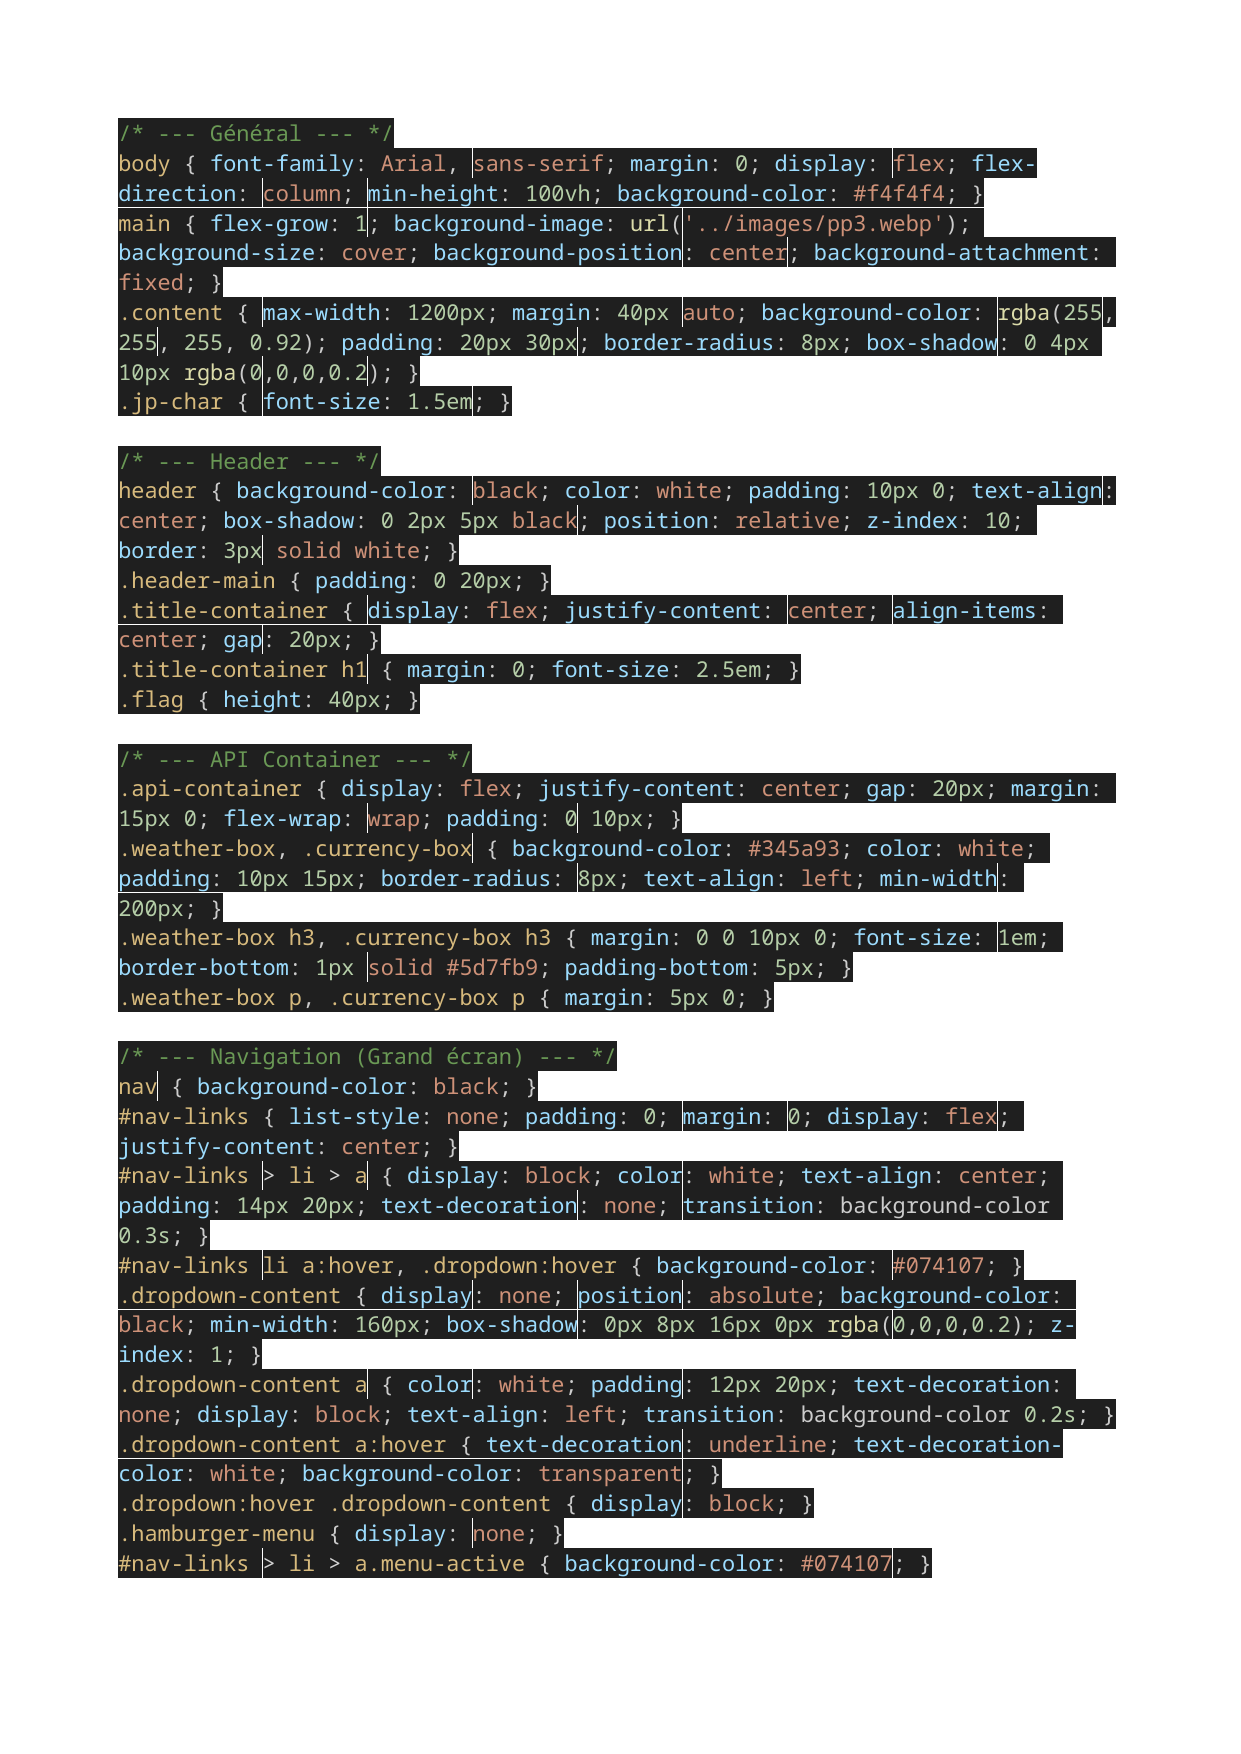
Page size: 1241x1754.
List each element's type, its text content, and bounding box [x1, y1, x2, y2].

text body { font-family: Arial, sans-serif; margin: 0; display: flex; flex-direction: column; min-height: 100vh; background-color: #f4f4f4; } [118, 148, 1122, 207]
text .flag { height: 40px; } [118, 684, 1122, 714]
text /* --- Header --- */ [118, 446, 1122, 476]
text .dropdown:hover .dropdown-content { display: block; } [118, 1488, 1122, 1518]
text header { background-color: black; color: white; padding: 10px 0; text-align: center; box-shadow: 0 2px 5px black; position: relative; z-index: 10; border: 3px solid white; } [118, 476, 1122, 565]
text /* --- API Container --- */ [118, 743, 1122, 773]
text .dropdown-content { display: none; position: absolute; background-color: black; min-width: 160px; box-shadow: 0px 8px 16px 0px rgba(0,0,0,0.2); z-index: 1; } [118, 1280, 1122, 1369]
text .dropdown-content a:hover { text-decoration: underline; text-decoration-color: white; background-color: transparent; } [118, 1429, 1122, 1488]
text /* --- Navigation (Grand écran) --- */ [118, 1041, 1122, 1071]
text .weather-box h3, .currency-box h3 { margin: 0 0 10px 0; font-size: 1em; border-bottom: 1px solid #5d7fb9; padding-bottom: 5px; } [118, 922, 1122, 982]
text .content { max-width: 1200px; margin: 40px auto; background-color: rgba(255, 255, 255, 0.92); padding: 20px 30px; border-radius: 8px; box-shadow: 0 4px 10px rgba(0,0,0,0.2); } [118, 297, 1122, 386]
text #nav-links > li > a { display: block; color: white; text-align: center; padding: 14px 20px; text-decoration: none; transition: background-color 0.3s; } [118, 1161, 1122, 1250]
text #nav-links li a:hover, .dropdown:hover { background-color: #074107; } [118, 1250, 1122, 1280]
text .api-container { display: flex; justify-content: center; gap: 20px; margin: 15px 0; flex-wrap: wrap; padding: 0 10px; } [118, 773, 1122, 833]
text main { flex-grow: 1; background-image: url('../images/pp3.webp'); background-size: cover; background-position: center; background-attachment: fixed; } [118, 207, 1122, 297]
text #nav-links > li > a.menu-active { background-color: #074107; } [118, 1548, 1122, 1578]
text /* --- Général --- */ [118, 118, 1122, 148]
text .title-container h1 { margin: 0; font-size: 2.5em; } [118, 654, 1122, 684]
text .weather-box, .currency-box { background-color: #345a93; color: white; padding: 10px 15px; border-radius: 8px; text-align: left; min-width: 200px; } [118, 833, 1122, 922]
text nav { background-color: black; } [118, 1071, 1122, 1101]
text .header-main { padding: 0 20px; } [118, 565, 1122, 595]
text .hamburger-menu { display: none; } [118, 1518, 1122, 1548]
text .dropdown-content a { color: white; padding: 12px 20px; text-decoration: none; display: block; text-align: left; transition: background-color 0.2s; } [118, 1369, 1122, 1429]
text .weather-box p, .currency-box p { margin: 5px 0; } [118, 982, 1122, 1012]
text #nav-links { list-style: none; padding: 0; margin: 0; display: flex; justify-content: center; } [118, 1101, 1122, 1161]
text .title-container { display: flex; justify-content: center; align-items: center; gap: 20px; } [118, 595, 1122, 654]
text .jp-char { font-size: 1.5em; } [118, 386, 1122, 416]
